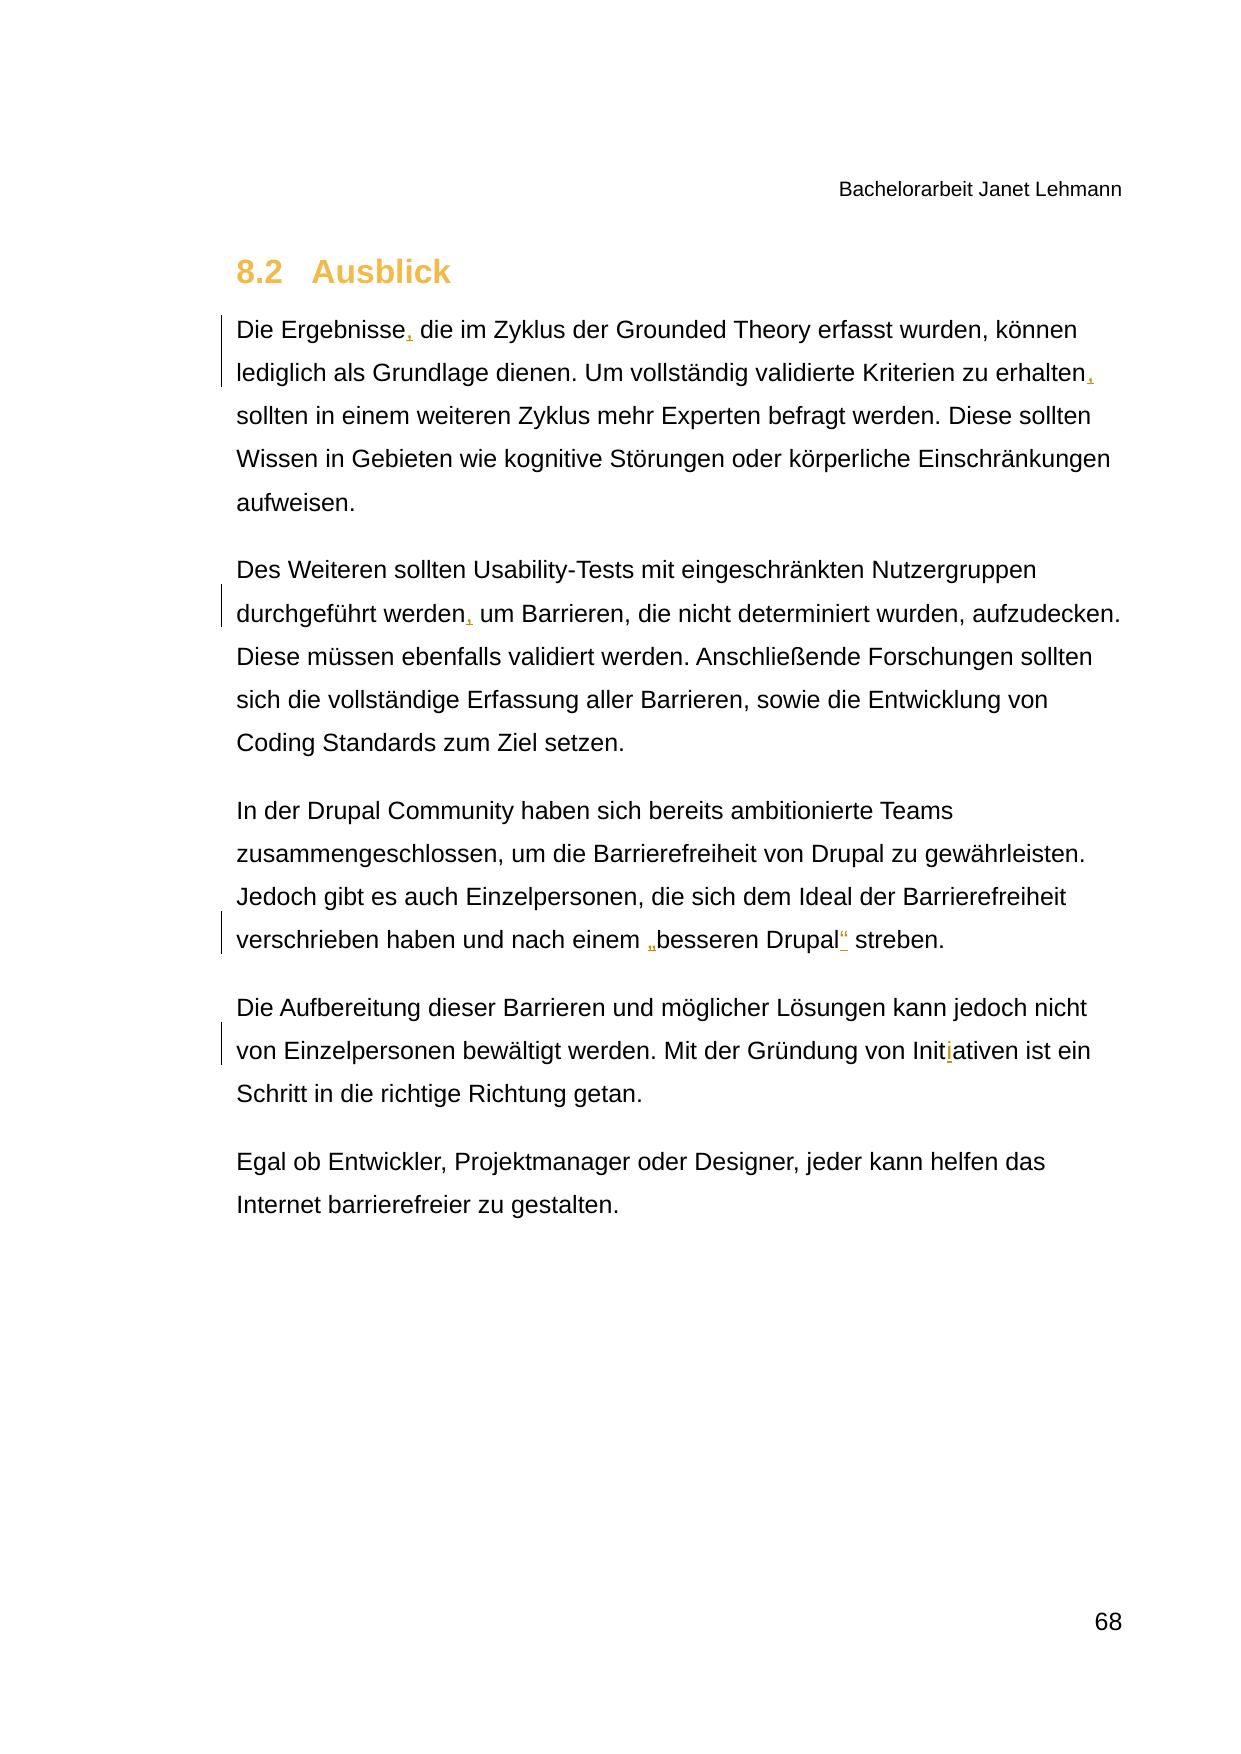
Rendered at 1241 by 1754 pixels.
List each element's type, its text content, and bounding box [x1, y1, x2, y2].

text Die Ergebnisse, die im Zyklus der Grounded Theory erfasst wurden, können lediglich als Grundlage dienen. Um vollständig validierte Kriterien zu erhalten, sollten in einem weiteren Zyklus mehr Experten befragt werden. Diese sollten Wissen in Gebieten wie kognitive Störungen oder körperliche Einschränkungen aufweisen. [236, 315, 1122, 516]
text Egal ob Entwickler, Projektmanager oder Designer, jeder kann helfen das Internet barrierefreier zu gestalten. [236, 1147, 1122, 1219]
text Die Aufbereitung dieser Barrieren und möglicher Lösungen kann jedoch nicht von Einzelpersonen bewältigt werden. Mit der Gründung von Initiativen ist ein Schritt in die richtige Richtung getan. [236, 993, 1122, 1108]
text Des Weiteren sollten Usability-Tests mit eingeschränkten Nutzergruppen durchgeführt werden, um Barrieren, die nicht determiniert wurden, aufzudecken. Diese müssen ebenfalls validiert werden. Anschließende Forschungen sollten sich die vollständige Erfassung aller Barrieren, sowie die Entwicklung von Coding Standards zum Ziel setzen. [236, 555, 1122, 757]
text In der Drupal Community haben sich bereits ambitionierte Teams zusammengeschlossen, um die Barrierefreiheit von Drupal zu gewährleisten. Jedoch gibt es auch Einzelpersonen, die sich dem Ideal der Barrierefreiheit verschrieben haben und nach einem „besseren Drupal“ streben. [236, 796, 1122, 954]
subtitle Ausblick [236, 251, 1122, 290]
